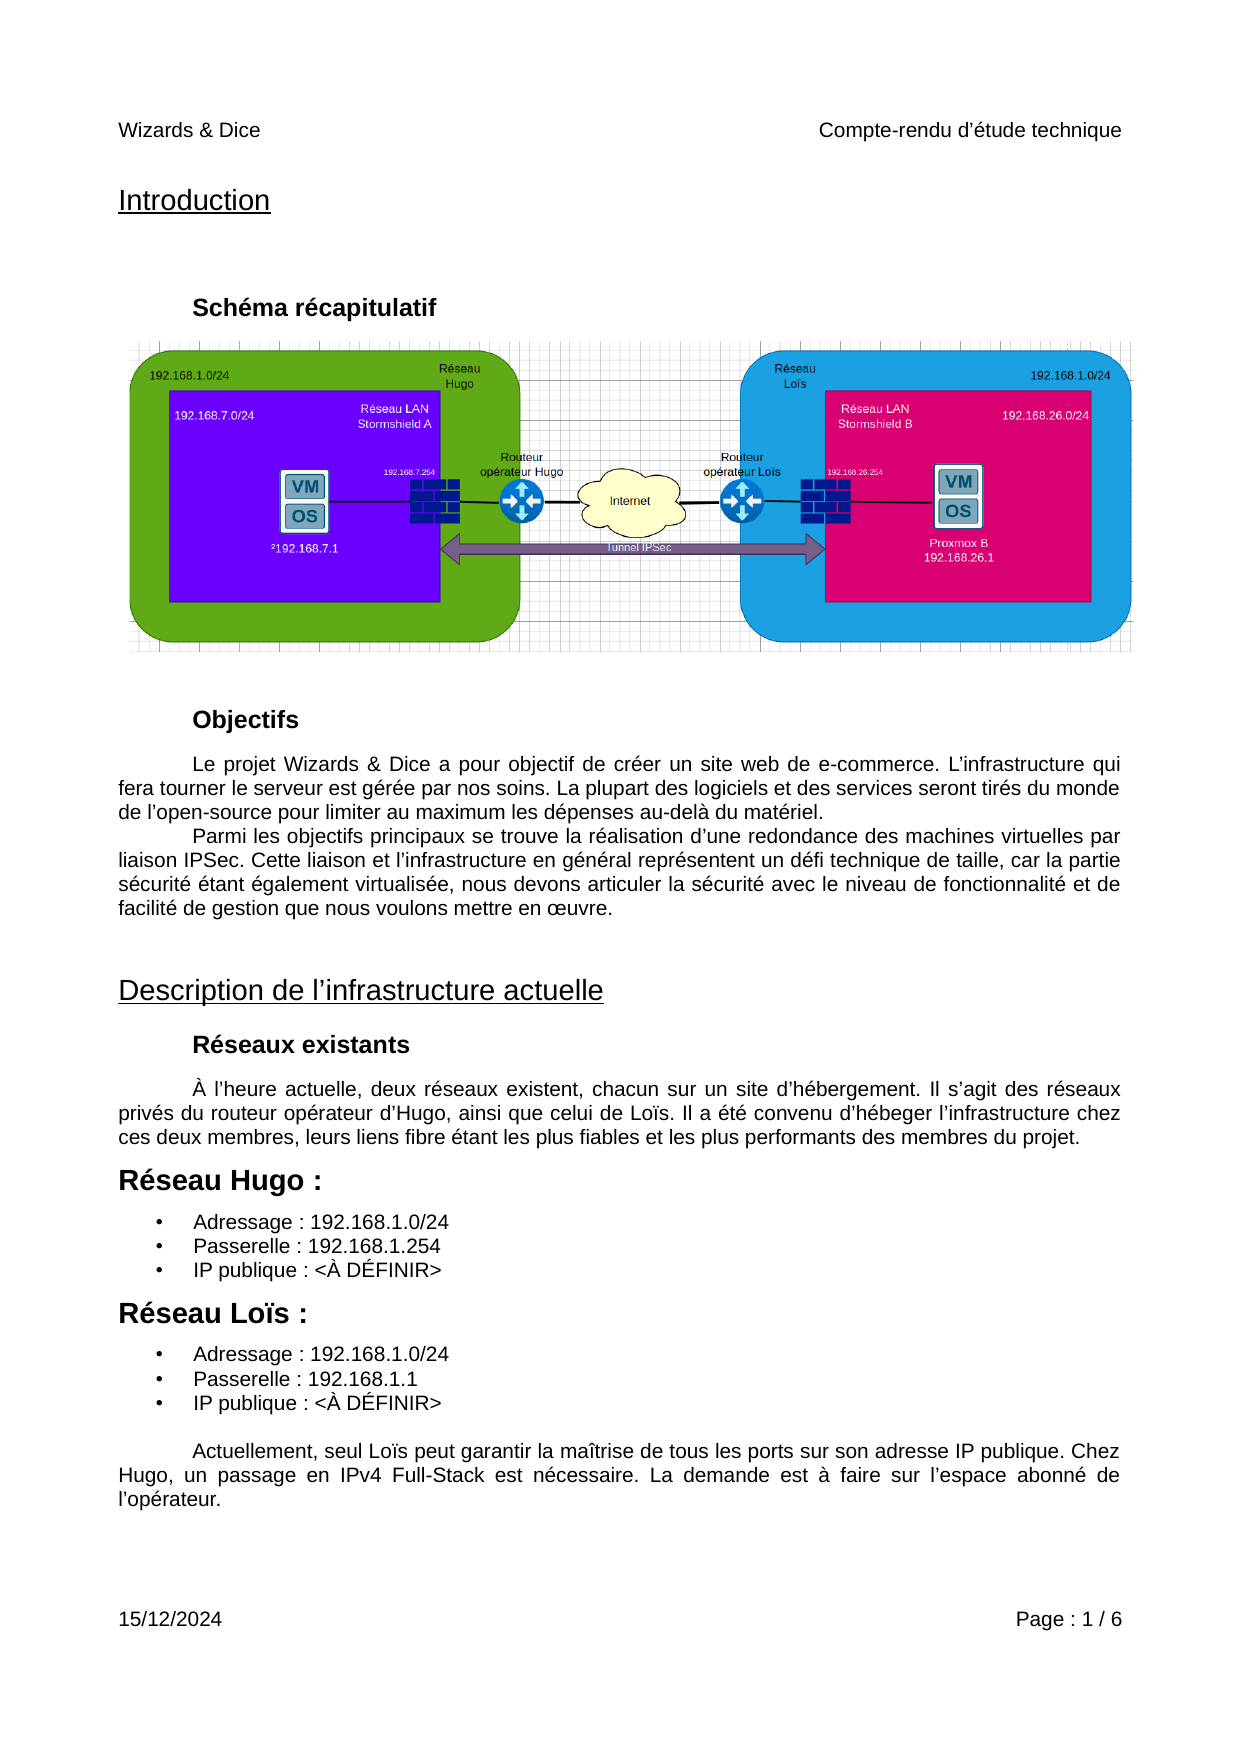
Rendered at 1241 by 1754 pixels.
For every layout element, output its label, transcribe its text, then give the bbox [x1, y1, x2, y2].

subtitle Réseaux existants [192, 1031, 1122, 1059]
text Le projet Wizards & Dice a pour objectif de créer un site web de e-commerce. L’infrastructure qui fera tourner le serveur est gérée par nos soins. La plupart des logiciels et des services seront tirés du monde de l’open-source pour limiter au maximum les dépenses au-delà du matériel. [118, 752, 1122, 824]
subtitle Schéma récapitulatif [192, 293, 1122, 321]
list Adressage : 192.168.1.0/24 [156, 1209, 1122, 1233]
list Passerelle : 192.168.1.254 [156, 1233, 1122, 1258]
text À l’heure actuelle, deux réseaux existent, chacun sur un site d’hébergement. Il s’agit des réseaux privés du routeur opérateur d’Hugo, ainsi que celui de Loïs. Il a été convenu d’hébeger l’infrastructure chez ces deux membres, leurs liens fibre étant les plus fiables et les plus performants des membres du projet. [118, 1077, 1122, 1149]
text Parmi les objectifs principaux se trouve la réalisation d’une redondance des machines virtuelles par liaison IPSec. Cette liaison et l’infrastructure en général représentent un défi technique de taille, car la partie sécurité étant également virtualisée, nous devons articuler la sécurité avec le niveau de fonctionnalité et de facilité de gestion que nous voulons mettre en œuvre. [118, 824, 1122, 919]
list IP publique : <À DÉFINIR> [156, 1258, 1122, 1282]
text Actuellement, seul Loïs peut garantir la maîtrise de tous les ports sur son adresse IP publique. Chez Hugo, un passage en IPv4 Full-Stack est nécessaire. La demande est à faire sur l’espace abonné de l’opérateur. [118, 1438, 1122, 1510]
list IP publique : <À DÉFINIR> [156, 1390, 1122, 1414]
list Passerelle : 192.168.1.1 [156, 1366, 1122, 1390]
subtitle Réseau Hugo : [118, 1163, 1122, 1197]
subtitle Description de l’infrastructure actuelle [118, 973, 1122, 1007]
subtitle Introduction [118, 183, 1122, 217]
picture [129, 341, 1134, 652]
subtitle Objectifs [192, 705, 1122, 734]
subtitle Réseau Loïs : [118, 1296, 1122, 1330]
list Adressage : 192.168.1.0/24 [156, 1342, 1122, 1366]
